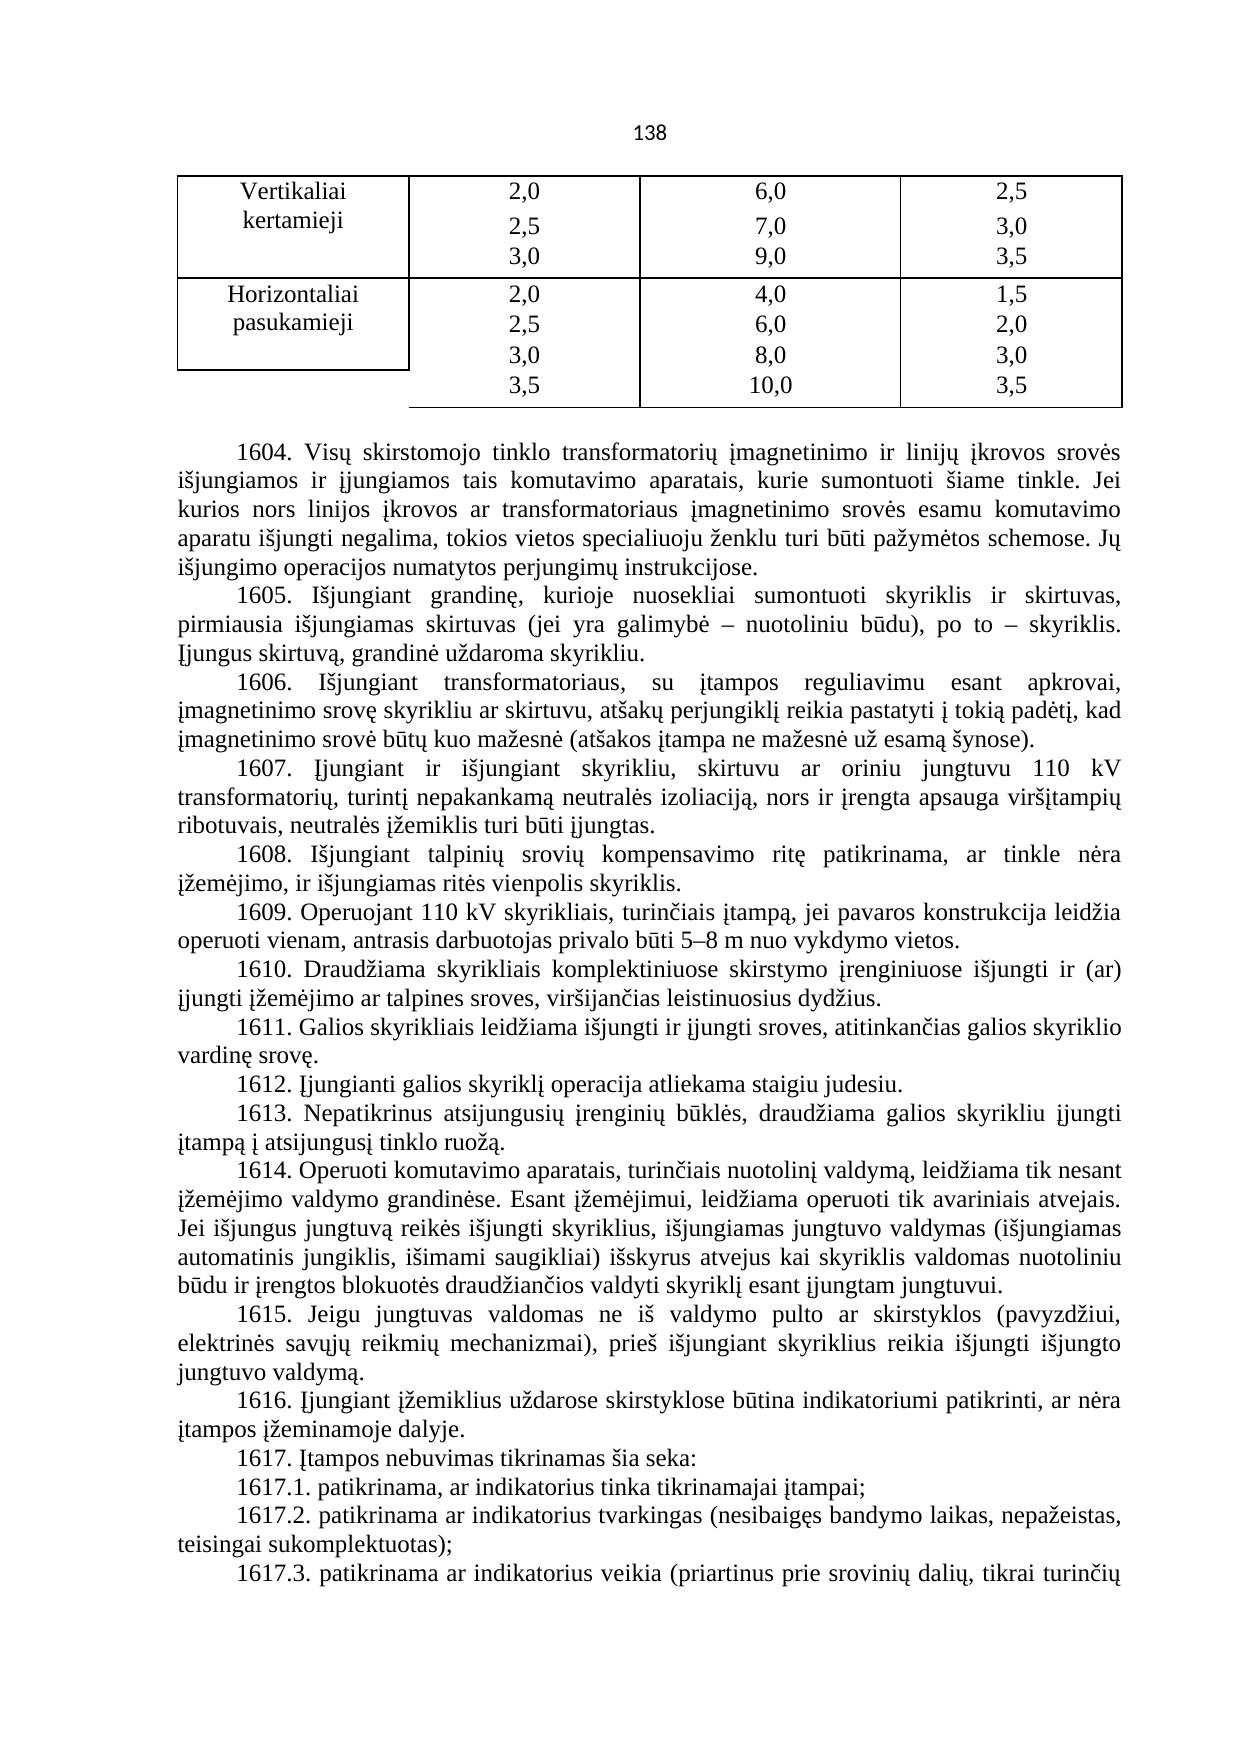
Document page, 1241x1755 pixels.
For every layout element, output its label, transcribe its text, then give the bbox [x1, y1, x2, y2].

table_cell 3,5 [901, 369, 1121, 406]
text 1609. Operuojant 110 kV skyrikliais, turinčiais įtampą, jei pavaros konstrukcija leidžia operuoti vienam, antrasis darbuotojas privalo būti 5–8 m nuo vykdymo vietos. [177, 897, 1122, 954]
text 1617.3. patikrinama ar indikatorius veikia (priartinus prie srovinių dalių, tikrai turinčių [177, 1558, 1122, 1587]
table_cell 2,0 [901, 308, 1121, 339]
table_cell 2,5 [410, 209, 639, 239]
table_cell 2,0 [410, 279, 639, 307]
text 1611. Galios skyrikliais leidžiama išjungti ir įjungti sroves, atitinkančias galios skyriklio vardinę srovę. [177, 1012, 1122, 1069]
text 1612. Įjungianti galios skyriklį operacija atliekama staigiu judesiu. [177, 1069, 1122, 1098]
text 1616. Įjungiant įžemiklius uždarose skirstyklose būtina indikatoriumi patikrinti, ar nėra įtampos įžeminamoje dalyje. [177, 1386, 1122, 1443]
table_cell 6,0 [641, 177, 900, 209]
table_cell 3,5 [409, 369, 639, 406]
text 1606. Išjungiant transformatoriaus, su įtampos reguliavimu esant apkrovai, įmagnetinimo srovę skyrikliu ar skirtuvu, atšakų perjungiklį reikia pastatyti į tokią padėtį, kad įmagnetinimo srovė būtų kuo mažesnė (atšakos įtampa ne mažesnė už esamą šynose). [177, 667, 1122, 753]
text 1617.1. patikrinama, ar indikatorius tinka tikrinamajai įtampai; [177, 1472, 1122, 1501]
text 1607. Įjungiant ir išjungiant skyrikliu, skirtuvu ar oriniu jungtuvu 110 kV transformatorių, turintį nepakankamą neutralės izoliaciją, nors ir įrengta apsauga viršįtampių ribotuvais, neutralės įžemiklis turi būti įjungtas. [177, 753, 1122, 839]
table_cell 3,5 [901, 240, 1121, 277]
text 1617. Įtampos nebuvimas tikrinamas šia seka: [177, 1443, 1122, 1472]
table_cell 3,0 [410, 240, 639, 277]
table_cell 10,0 [641, 369, 900, 406]
table_cell 3,0 [410, 339, 639, 369]
text 1604. Visų skirstomojo tinklo transformatorių įmagnetinimo ir linijų įkrovos srovės išjungiamos ir įjungiamos tais komutavimo aparatais, kurie sumontuoti šiame tinkle. Jei kurios nors linijos įkrovos ar transformatoriaus įmagnetinimo srovės esamu komutavimo aparatu išjungti negalima, tokios vietos specialiuoju ženklu turi būti pažymėtos schemose. Jų išjungimo operacijos numatytos perjungimų instrukcijose. [177, 437, 1122, 581]
table_cell 2,5 [901, 177, 1121, 209]
table_cell 7,0 [641, 209, 900, 239]
table_cell 8,0 [641, 339, 900, 369]
text 1608. Išjungiant talpinių srovių kompensavimo ritę patikrinama, ar tinkle nėra įžemėjimo, ir išjungiamas ritės vienpolis skyriklis. [177, 839, 1122, 897]
table_cell 4,0 [641, 279, 900, 307]
table_cell 1,5 [901, 279, 1121, 307]
text 1614. Operuoti komutavimo aparatais, turinčiais nuotolinį valdymą, leidžiama tik nesant įžemėjimo valdymo grandinėse. Esant įžemėjimui, leidžiama operuoti tik avariniais atvejais. Jei išjungus jungtuvą reikės išjungti skyriklius, išjungiamas jungtuvo valdymas (išjungiamas automatinis jungiklis, išimami saugikliai) išskyrus atvejus kai skyriklis valdomas nuotoliniu būdu ir įrengtos blokuotės draudžiančios valdyti skyriklį esant įjungtam jungtuvui. [177, 1156, 1122, 1299]
table_cell Horizontaliai pasukamieji [178, 279, 408, 369]
text 1610. Draudžiama skyrikliais komplektiniuose skirstymo įrenginiuose išjungti ir (ar) įjungti įžemėjimo ar talpines sroves, viršijančias leistinuosius dydžius. [177, 954, 1122, 1012]
table_cell 9,0 [641, 240, 900, 277]
table_cell 3,0 [901, 209, 1121, 239]
table_cell Vertikaliai kertamieji [178, 177, 408, 277]
table_cell 2,5 [410, 308, 639, 339]
text 1615. Jeigu jungtuvas valdomas ne iš valdymo pulto ar skirstyklos (pavyzdžiui, elektrinės savųjų reikmių mechanizmai), prieš išjungiant skyriklius reikia išjungti išjungto jungtuvo valdymą. [177, 1299, 1122, 1386]
text 1613. Nepatikrinus atsijungusių įrenginių būklės, draudžiama galios skyrikliu įjungti įtampą į atsijungusį tinklo ruožą. [177, 1098, 1122, 1156]
table_cell 2,0 [410, 177, 639, 209]
table_cell 6,0 [641, 308, 900, 339]
table_cell 3,0 [901, 339, 1121, 369]
text 1617.2. patikrinama ar indikatorius tvarkingas (nesibaigęs bandymo laikas, nepažeistas, teisingai sukomplektuotas); [177, 1501, 1122, 1558]
text 1605. Išjungiant grandinę, kurioje nuosekliai sumontuoti skyriklis ir skirtuvas, pirmiausia išjungiamas skirtuvas (jei yra galimybė – nuotoliniu būdu), po to – skyriklis. Įjungus skirtuvą, grandinė uždaroma skyrikliu. [177, 581, 1122, 667]
